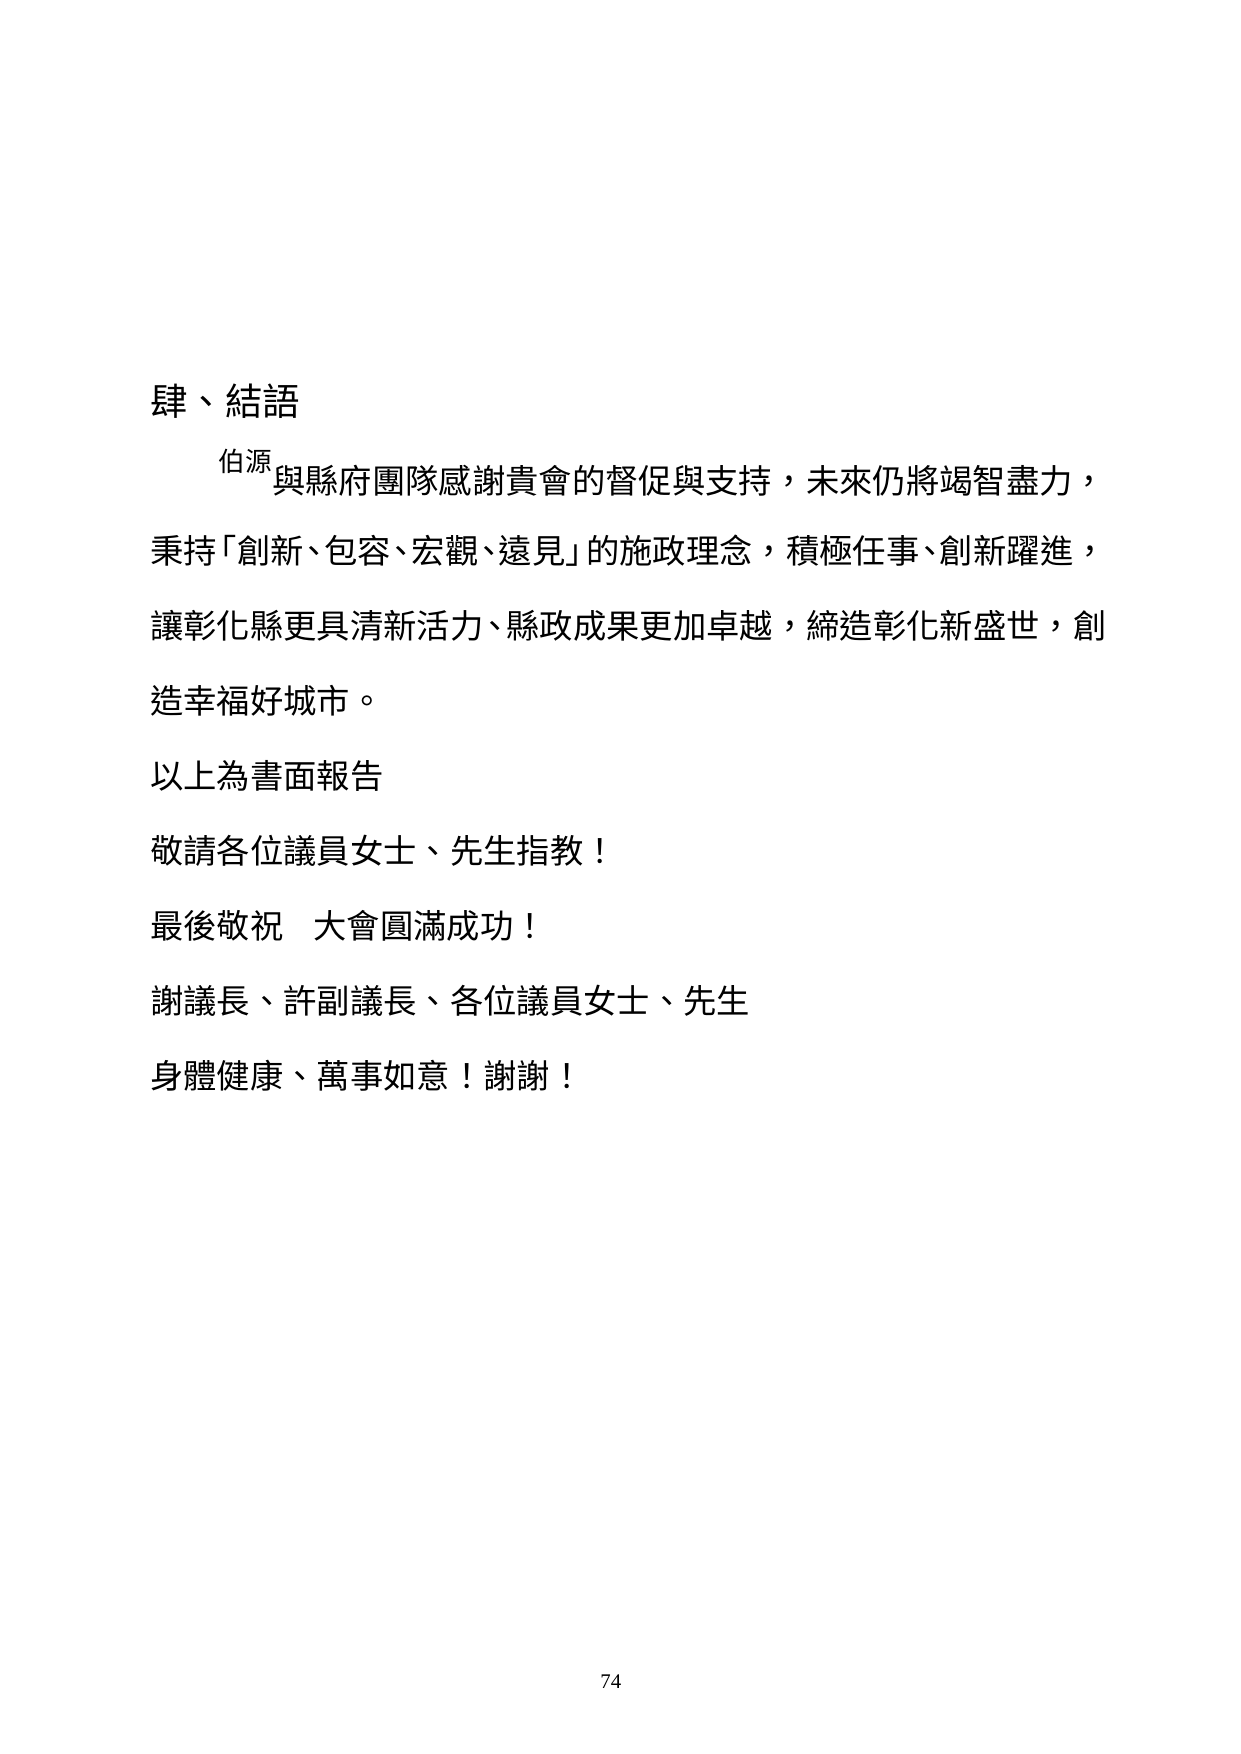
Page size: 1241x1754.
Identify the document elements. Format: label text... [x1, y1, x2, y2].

text 以上為書面報告 [150, 737, 1106, 812]
text 伯源與縣府團隊感謝貴會的督促與支持，未來仍將竭智盡力，秉持「創新、包容、宏觀、遠見」的施政理念，積極任事、創新躍進，讓彰化縣更具清新活力、縣政成果更加卓越，締造彰化新盛世，創造幸福好城市。 [150, 437, 1106, 737]
text 最後敬祝 大會圓滿成功！ [150, 887, 1106, 962]
text 謝議長、許副議長、各位議員女士、先生 [150, 962, 1106, 1037]
text 敬請各位議員女士、先生指教！ [150, 812, 1106, 887]
text 肆、結語 [150, 362, 1106, 437]
text 身體健康、萬事如意！謝謝！ [150, 1037, 1106, 1112]
